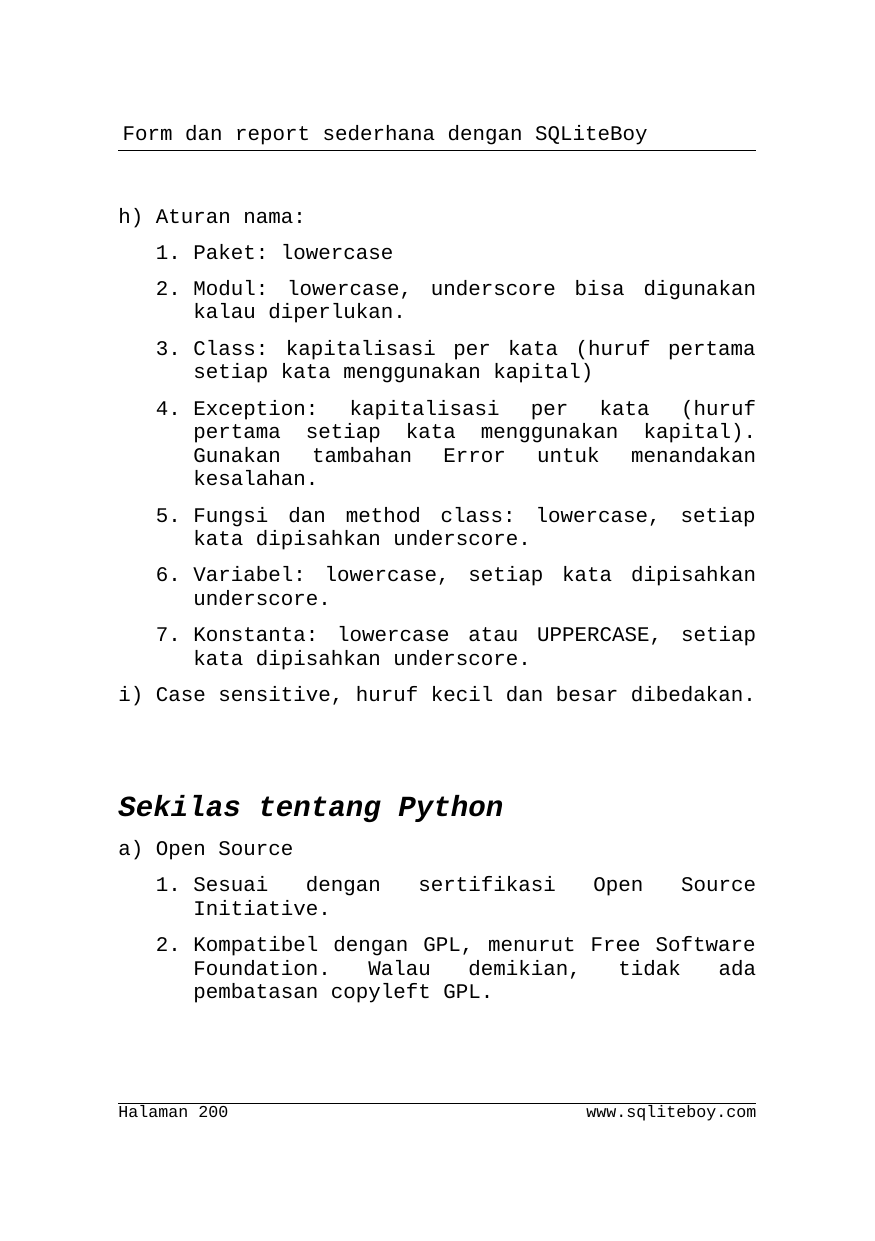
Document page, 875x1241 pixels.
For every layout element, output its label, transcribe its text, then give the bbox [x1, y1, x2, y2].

list Exception: kapitalisasi per kata (huruf pertama setiap kata menggunakan kapital). Gunakan tambahan Error untuk menandakan kesalahan. [156, 397, 756, 492]
list Variabel: lowercase, setiap kata dipisahkan underscore. [156, 564, 756, 612]
list Paket: lowercase [156, 242, 756, 265]
list Kompatibel dengan GPL, menurut Free Software Foundation. Walau demikian, tidak ada pembatasan copyleft GPL. [156, 934, 756, 1005]
list Aturan nama: [118, 206, 756, 229]
list Class: kapitalisasi per kata (huruf pertama setiap kata menggunakan kapital) [156, 338, 756, 385]
subtitle Sekilas tentang Python [118, 792, 756, 825]
list Open Source [118, 838, 756, 862]
list Fungsi dan method class: lowercase, setiap kata dipisahkan underscore. [156, 504, 756, 552]
list Sesuai dengan sertifikasi Open Source Initiative. [156, 874, 756, 921]
list Konstanta: lowercase atau UPPERCASE, setiap kata dipisahkan underscore. [156, 624, 756, 671]
list Modul: lowercase, underscore bisa digunakan kalau diperlukan. [156, 278, 756, 325]
list Case sensitive, huruf kecil dan besar dibedakan. [118, 684, 756, 708]
